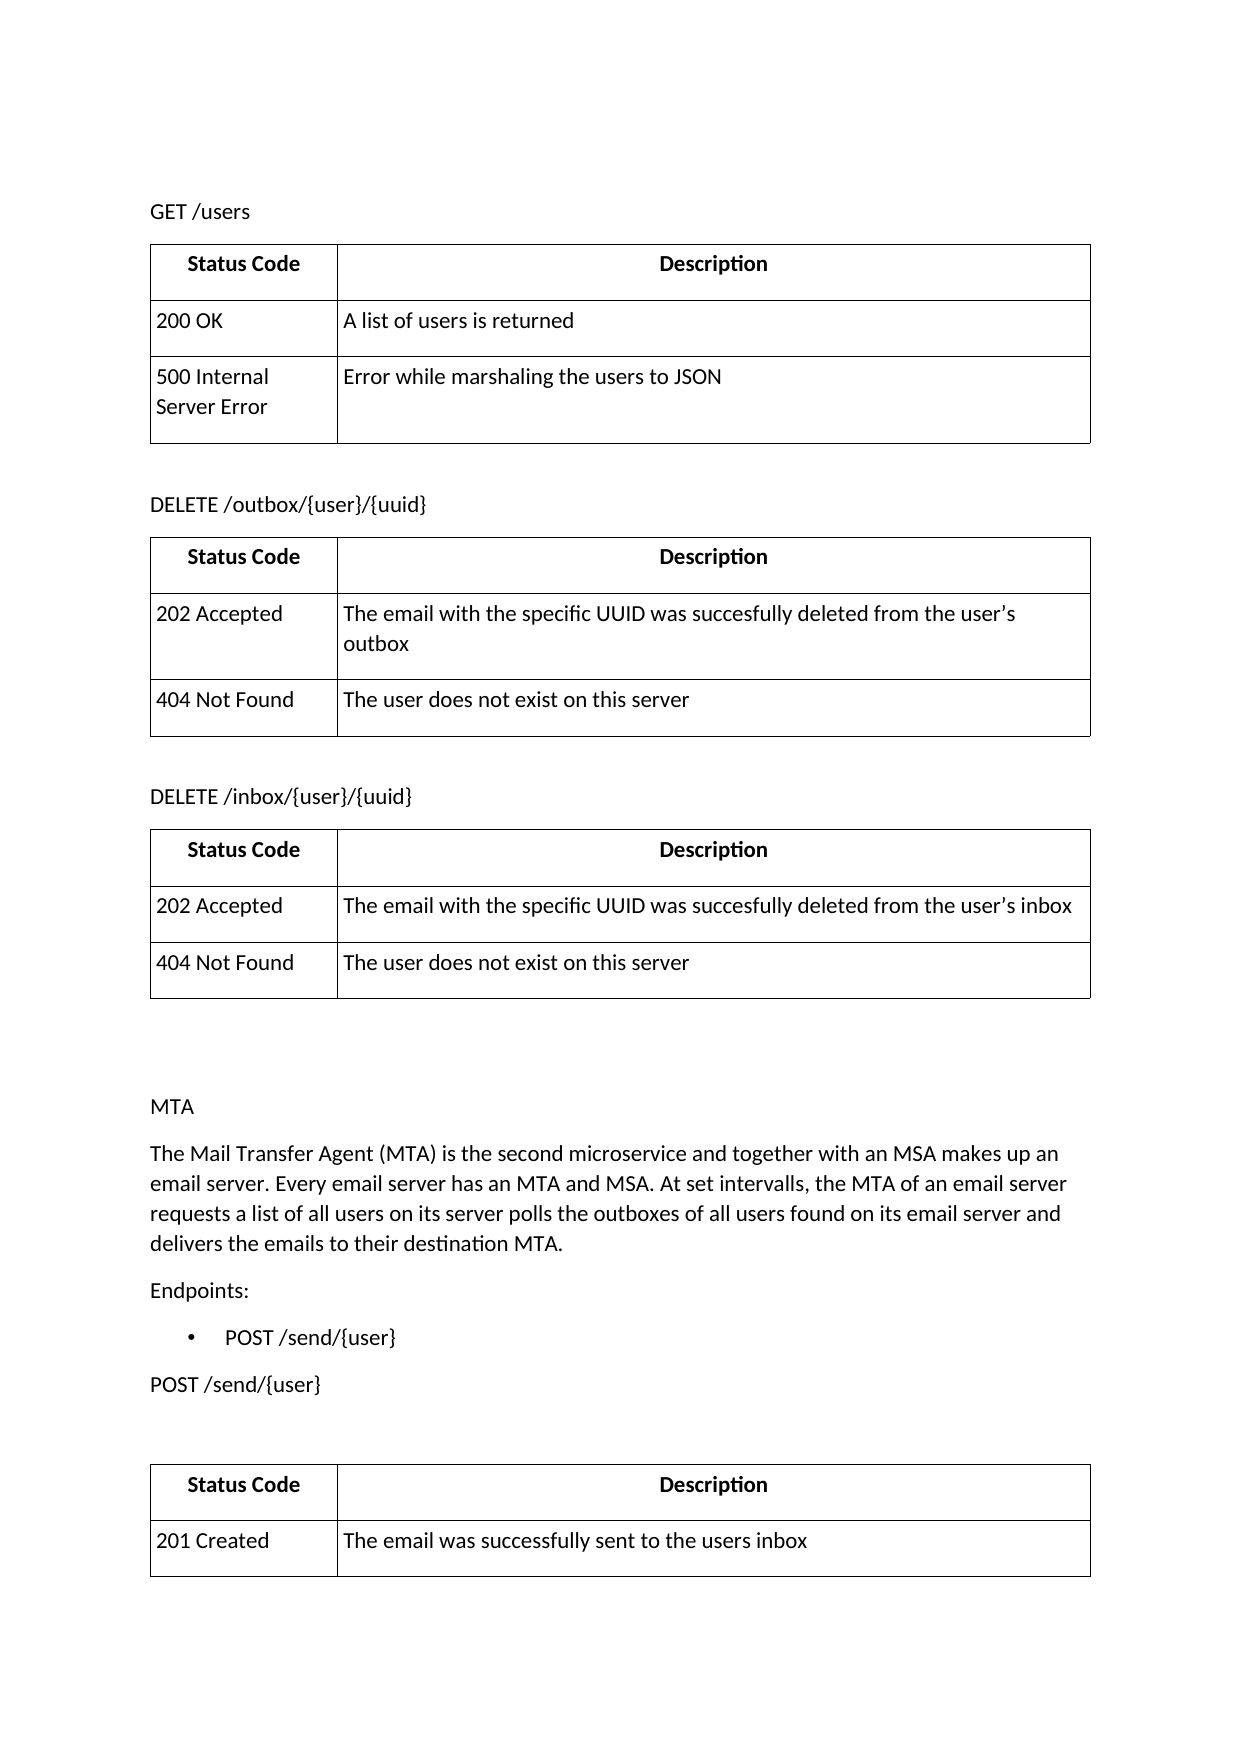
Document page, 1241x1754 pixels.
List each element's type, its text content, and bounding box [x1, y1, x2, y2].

table_header Description [338, 245, 1090, 300]
text DELETE /outbox/{user}/{uuid} [150, 490, 1090, 518]
table_header Status Code [151, 1465, 337, 1520]
table_cell 404 Not Found [151, 943, 337, 998]
table_header Description [338, 830, 1090, 886]
text Endpoints: [150, 1276, 1090, 1304]
table_header Status Code [151, 830, 337, 886]
table_header Status Code [151, 538, 337, 593]
table_cell The user does not exist on this server [338, 680, 1090, 736]
table_header Description [338, 1465, 1090, 1520]
table_cell The email was successfully sent to the users inbox [338, 1521, 1090, 1576]
table_cell 201 Created [151, 1521, 337, 1576]
text The Mail Transfer Agent (MTA) is the second microservice and together with an MSA makes up an email server. Every email server has an MTA and MSA. At set intervalls, the MTA of an email server requests a list of all users on its server polls the outboxes of all users found on its email server and delivers the emails to their destination MTA. [150, 1139, 1090, 1257]
table_cell The user does not exist on this server [338, 943, 1090, 998]
list POST /send/{user} [187, 1323, 1090, 1351]
table_cell 200 OK [151, 301, 337, 356]
text GET /users [150, 197, 1090, 225]
table_cell 202 Accepted [151, 594, 337, 679]
table_header Status Code [151, 245, 337, 300]
table_cell The email with the specific UUID was succesfully deleted from the user’s inbox [338, 887, 1090, 942]
table_cell 500 Internal Server Error [151, 357, 337, 443]
table_cell The email with the specific UUID was succesfully deleted from the user’s outbox [338, 594, 1090, 679]
text DELETE /inbox/{user}/{uuid} [150, 782, 1090, 811]
table_cell Error while marshaling the users to JSON [338, 357, 1090, 443]
table_header Description [338, 538, 1090, 593]
text POST /send/{user} [150, 1370, 1090, 1398]
table_cell A list of users is returned [338, 301, 1090, 356]
text MTA [150, 1092, 1090, 1120]
table_cell 202 Accepted [151, 887, 337, 942]
table_cell 404 Not Found [151, 680, 337, 736]
